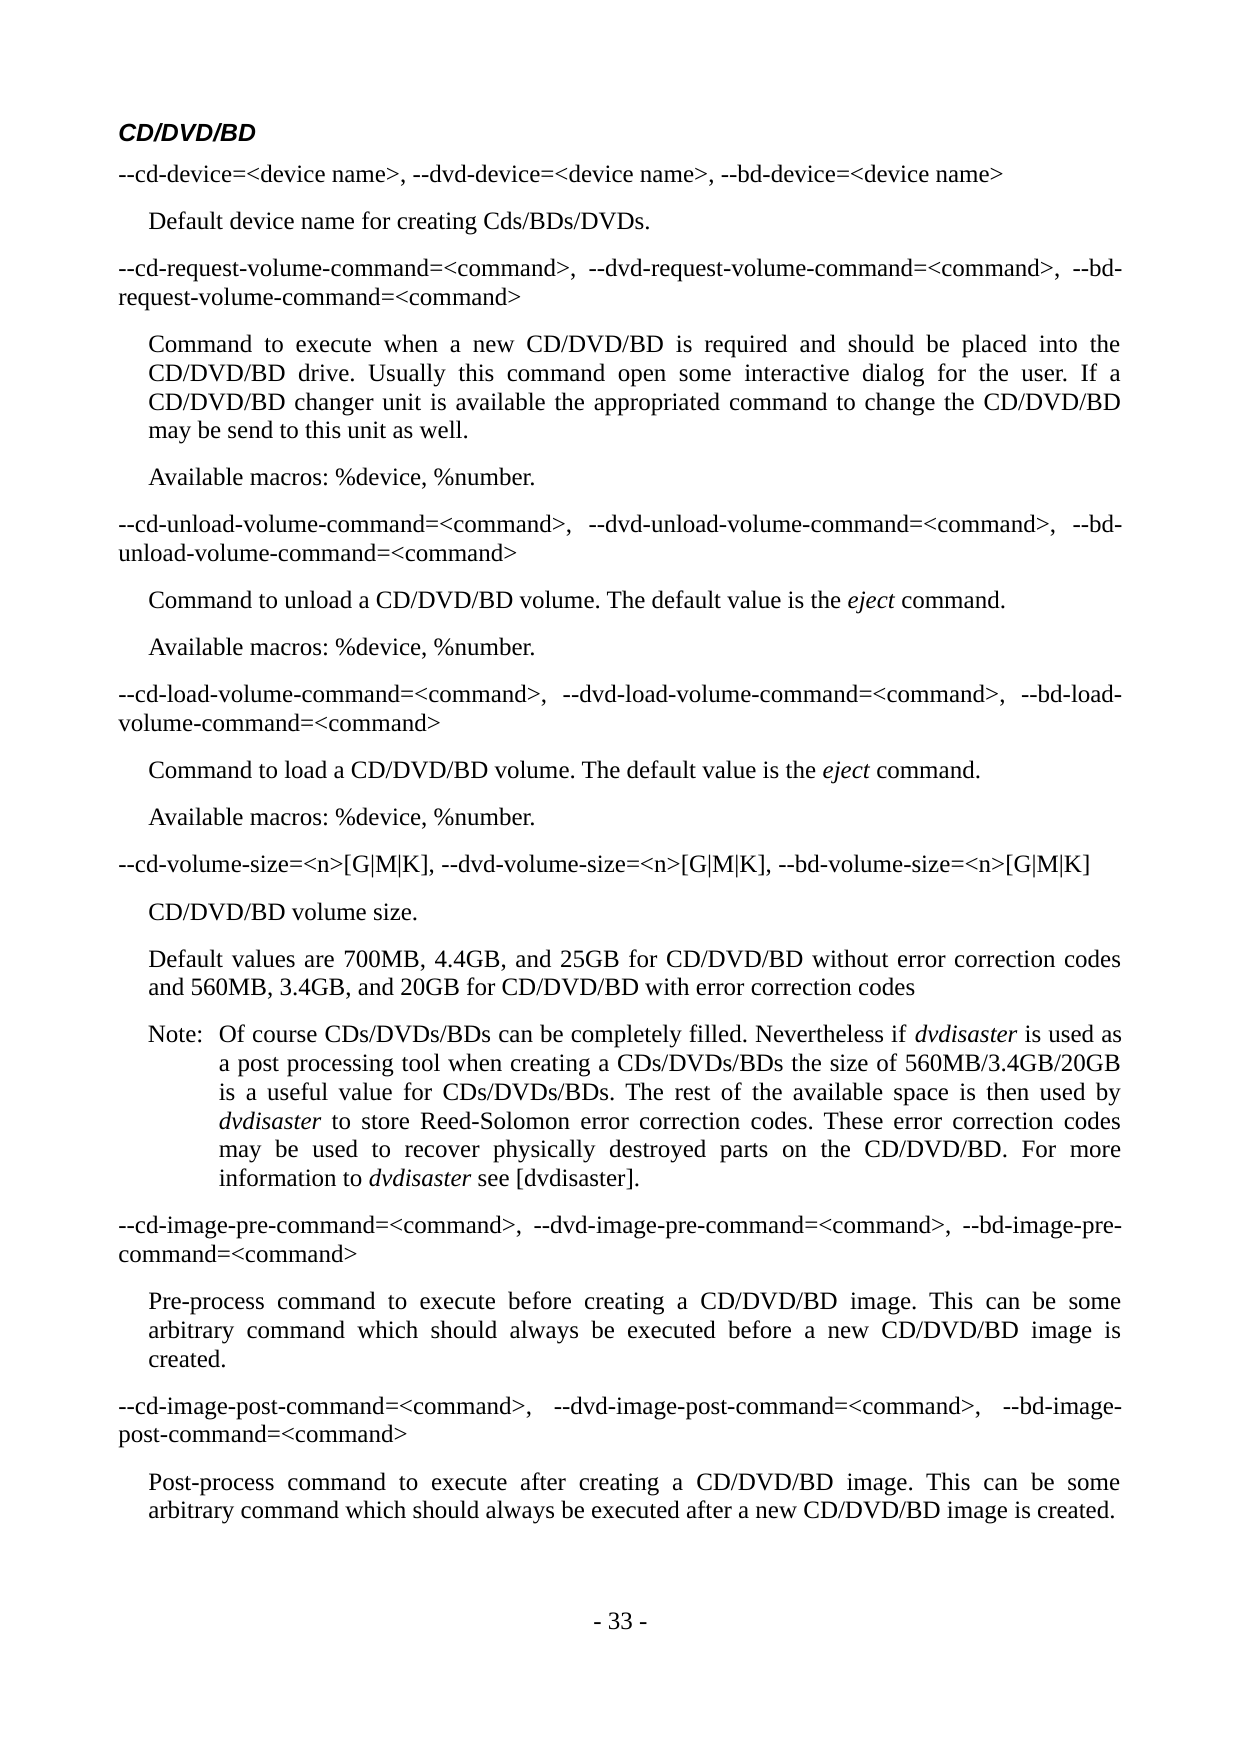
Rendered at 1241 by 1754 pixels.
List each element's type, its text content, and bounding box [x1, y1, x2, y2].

text Available macros: %device, %number. [148, 462, 1122, 491]
text Available macros: %device, %number. [148, 632, 1122, 661]
title --cd-image-post-command=<command>, --dvd-image-post-command=<command>, --bd-image-post-command=<command> [118, 1391, 1122, 1448]
title --cd-load-volume-command=<command>, --dvd-load-volume-command=<command>, --bd-load-volume-command=<command> [118, 679, 1122, 737]
text Default values are 700MB, 4.4GB, and 25GB for CD/DVD/BD without error correction codes and 560MB, 3.4GB, and 20GB for CD/DVD/BD with error correction codes [148, 944, 1122, 1001]
text Command to load a CD/DVD/BD volume. The default value is the eject command. [148, 755, 1122, 784]
text Default device name for creating Cds/BDs/DVDs. [148, 206, 1122, 235]
text Pre-process command to execute before creating a CD/DVD/BD image. This can be some arbitrary command which should always be executed before a new CD/DVD/BD image is created. [148, 1286, 1122, 1372]
title --cd-request-volume-command=<command>, --dvd-request-volume-command=<command>, --bd-request-volume-command=<command> [118, 253, 1122, 311]
text Post-process command to execute after creating a CD/DVD/BD image. This can be some arbitrary command which should always be executed after a new CD/DVD/BD image is created. [148, 1467, 1122, 1524]
subtitle CD/DVD/BD [118, 118, 1122, 147]
title --cd-device=<device name>, --dvd-device=<device name>, --bd-device=<device name> [118, 159, 1122, 188]
text Command to unload a CD/DVD/BD volume. The default value is the eject command. [148, 585, 1122, 614]
text Available macros: %device, %number. [148, 802, 1122, 831]
text Note: Of course CDs/DVDs/BDs can be completely filled. Nevertheless if dvdisaster is used as a post processing tool when creating a CDs/DVDs/BDs the size of 560MB/3.4GB/20GB is a useful value for CDs/DVDs/BDs. The rest of the available space is then used by dvdisaster to store Reed-Solomon error correction codes. These error correction codes may be used to recover physically destroyed parts on the CD/DVD/BD. For more information to dvdisaster see [dvdisaster]. [148, 1019, 1122, 1192]
title --cd-unload-volume-command=<command>, --dvd-unload-volume-command=<command>, --bd-unload-volume-command=<command> [118, 509, 1122, 567]
title --cd-volume-size=<n>[G|M|K], --dvd-volume-size=<n>[G|M|K], --bd-volume-size=<n>[G|M|K] [118, 849, 1122, 878]
text CD/DVD/BD volume size. [148, 897, 1122, 925]
text Command to execute when a new CD/DVD/BD is required and should be placed into the CD/DVD/BD drive. Usually this command open some interactive dialog for the user. If a CD/DVD/BD changer unit is available the appropriated command to change the CD/DVD/BD may be send to this unit as well. [148, 329, 1122, 444]
title --cd-image-pre-command=<command>, --dvd-image-pre-command=<command>, --bd-image-pre-command=<command> [118, 1210, 1122, 1268]
